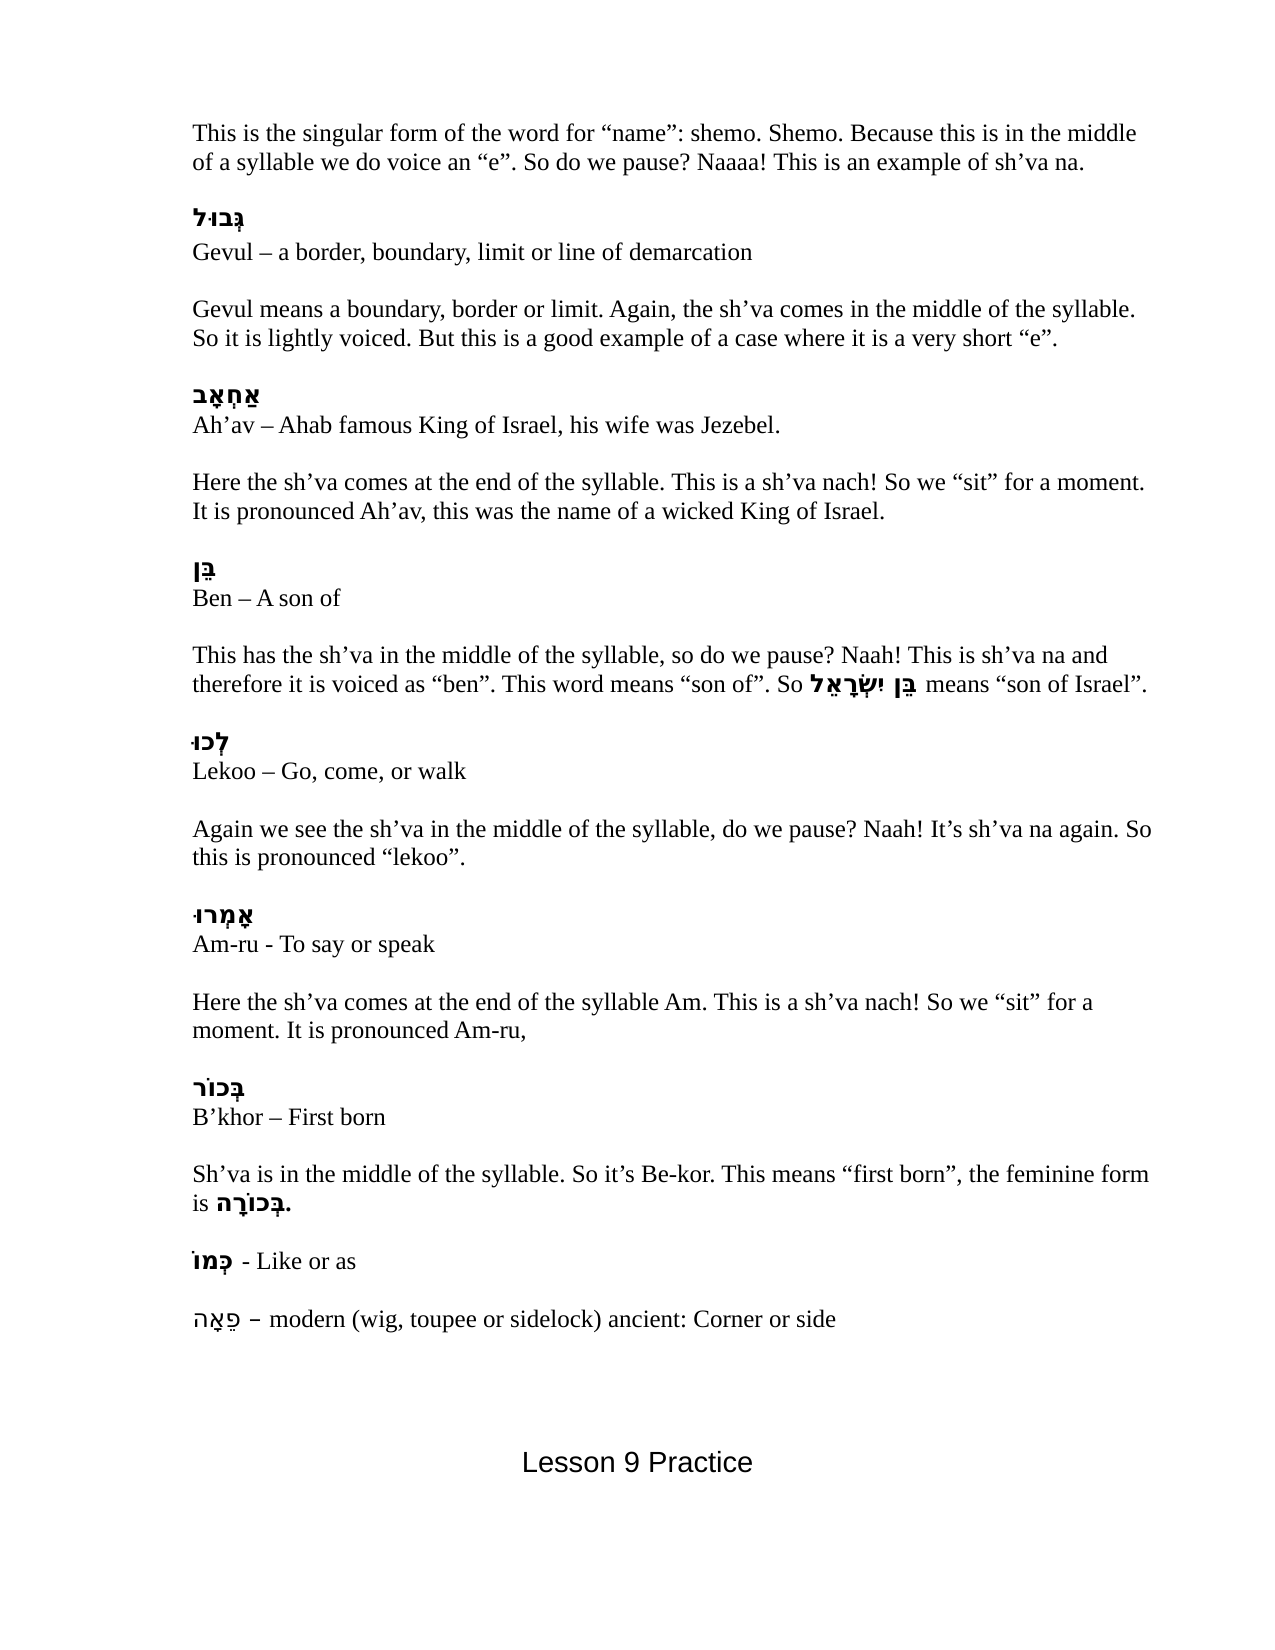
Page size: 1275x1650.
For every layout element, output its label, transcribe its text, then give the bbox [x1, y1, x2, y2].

text Here the sh’va comes at the end of the syllable. This is a sh’va nach! So we “sit” for a moment. It is pronounced Ah’av, this was the name of a wicked King of Israel. [192, 467, 1157, 525]
text Again we see the sh’va in the middle of the syllable, do we pause? Naah! It’s sh’va na again. So this is pronounced “lekoo”. [192, 814, 1157, 871]
text Here the sh’va comes at the end of the syllable Am. This is a sh’va nach! So we “sit” for a moment. It is pronounced Am-ru, [192, 987, 1157, 1044]
text גְּבוּל [192, 204, 1157, 237]
text פֵאָה – modern (wig, toupee or sidelock) ancient: Corner or side [192, 1304, 1157, 1334]
text B’khor – First born [192, 1102, 1157, 1131]
text Gevul means a boundary, border or limit. Again, the sh’va comes in the middle of the syllable. So it is lightly voiced. But this is a good example of a case where it is a very short “e”. [192, 294, 1157, 352]
text Ah’av – Ahab famous King of Israel, his wife was Jezebel. [192, 410, 1157, 439]
text This is the singular form of the word for “name”: shemo. Shemo. Because this is in the middle of a syllable we do voice an “e”. So do we pause? Naaaa! This is an example of sh’va na. [192, 118, 1157, 176]
text Am-ru - To say or speak [192, 929, 1157, 958]
text אַחְאָב‎ [192, 381, 1157, 410]
text בְּכוֹר [192, 1073, 1157, 1102]
text בֵּן [192, 554, 1157, 583]
text This has the sh’va in the middle of the syllable, so do we pause? Naah! This is sh’va na and therefore it is voiced as “ben”. This word means “son of”. So בֵּן יִשְׂרָאֵל means “son of Israel”. [192, 640, 1157, 698]
text לְכוּ [192, 727, 1157, 756]
text Gevul – a border, boundary, limit or line of demarcation [192, 237, 1157, 266]
subtitle Lesson 9 Practice [118, 1445, 1157, 1478]
text Sh’va is in the middle of the syllable. So it’s Be-kor. This means “first born”, the feminine form is בְּכוֹרָה. [192, 1159, 1157, 1218]
text אָמְרוּ [192, 900, 1157, 929]
text כְּמוֹ - Like or as [192, 1246, 1157, 1276]
text Lekoo – Go, come, or walk [192, 756, 1157, 785]
text Ben – A son of [192, 583, 1157, 612]
